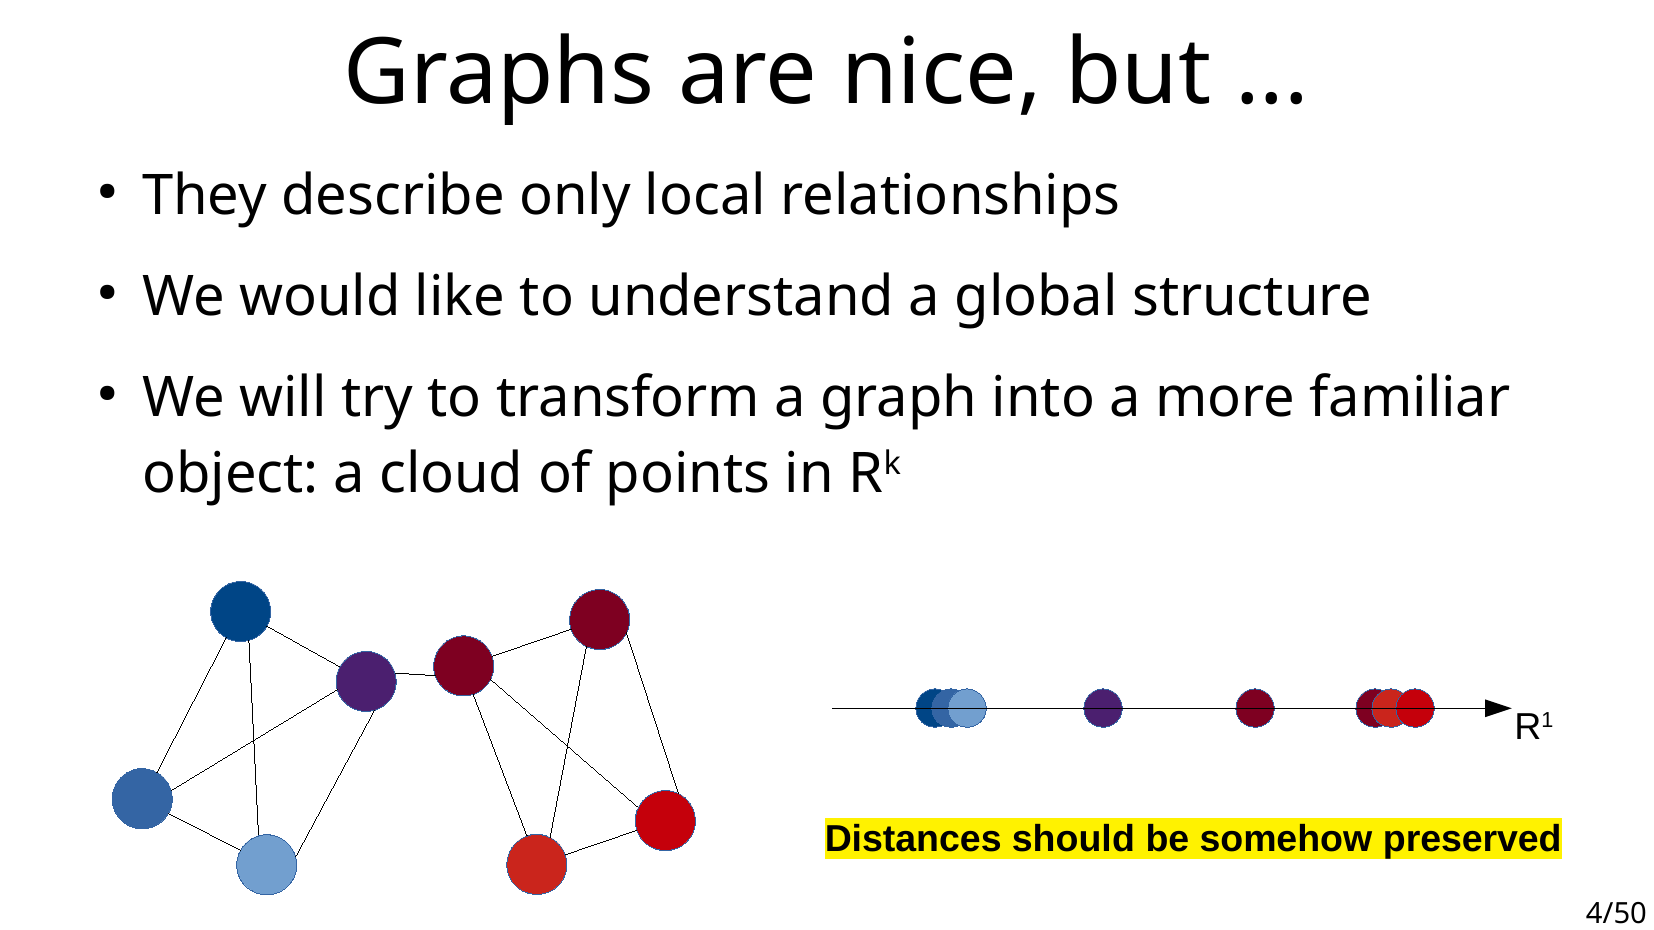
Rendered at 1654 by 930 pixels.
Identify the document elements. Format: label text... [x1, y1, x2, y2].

text_box [915, 688, 987, 708]
text_box [915, 709, 987, 728]
text_box [635, 790, 696, 851]
text_box [1235, 688, 1275, 708]
text_box [1083, 709, 1123, 728]
text_box [210, 581, 271, 642]
text_box [1355, 688, 1435, 708]
list They describe only local relationships We would like to understand a global structure We will try to transform a graph into a more familiar object: a cloud of points in Rk [82, 154, 1571, 516]
text_box R1 [1499, 698, 1569, 756]
text_box [1235, 709, 1275, 728]
text_box [1083, 688, 1123, 708]
text_box [236, 834, 297, 895]
text_box [506, 834, 567, 895]
text_box Distances should be somehow preserved [810, 810, 1578, 867]
text_box [569, 589, 630, 650]
text_box [1355, 709, 1435, 728]
text_box [336, 651, 397, 712]
title Graphs are nice, but ... [82, 2, 1571, 135]
text_box [433, 635, 494, 696]
text_box [112, 768, 173, 829]
